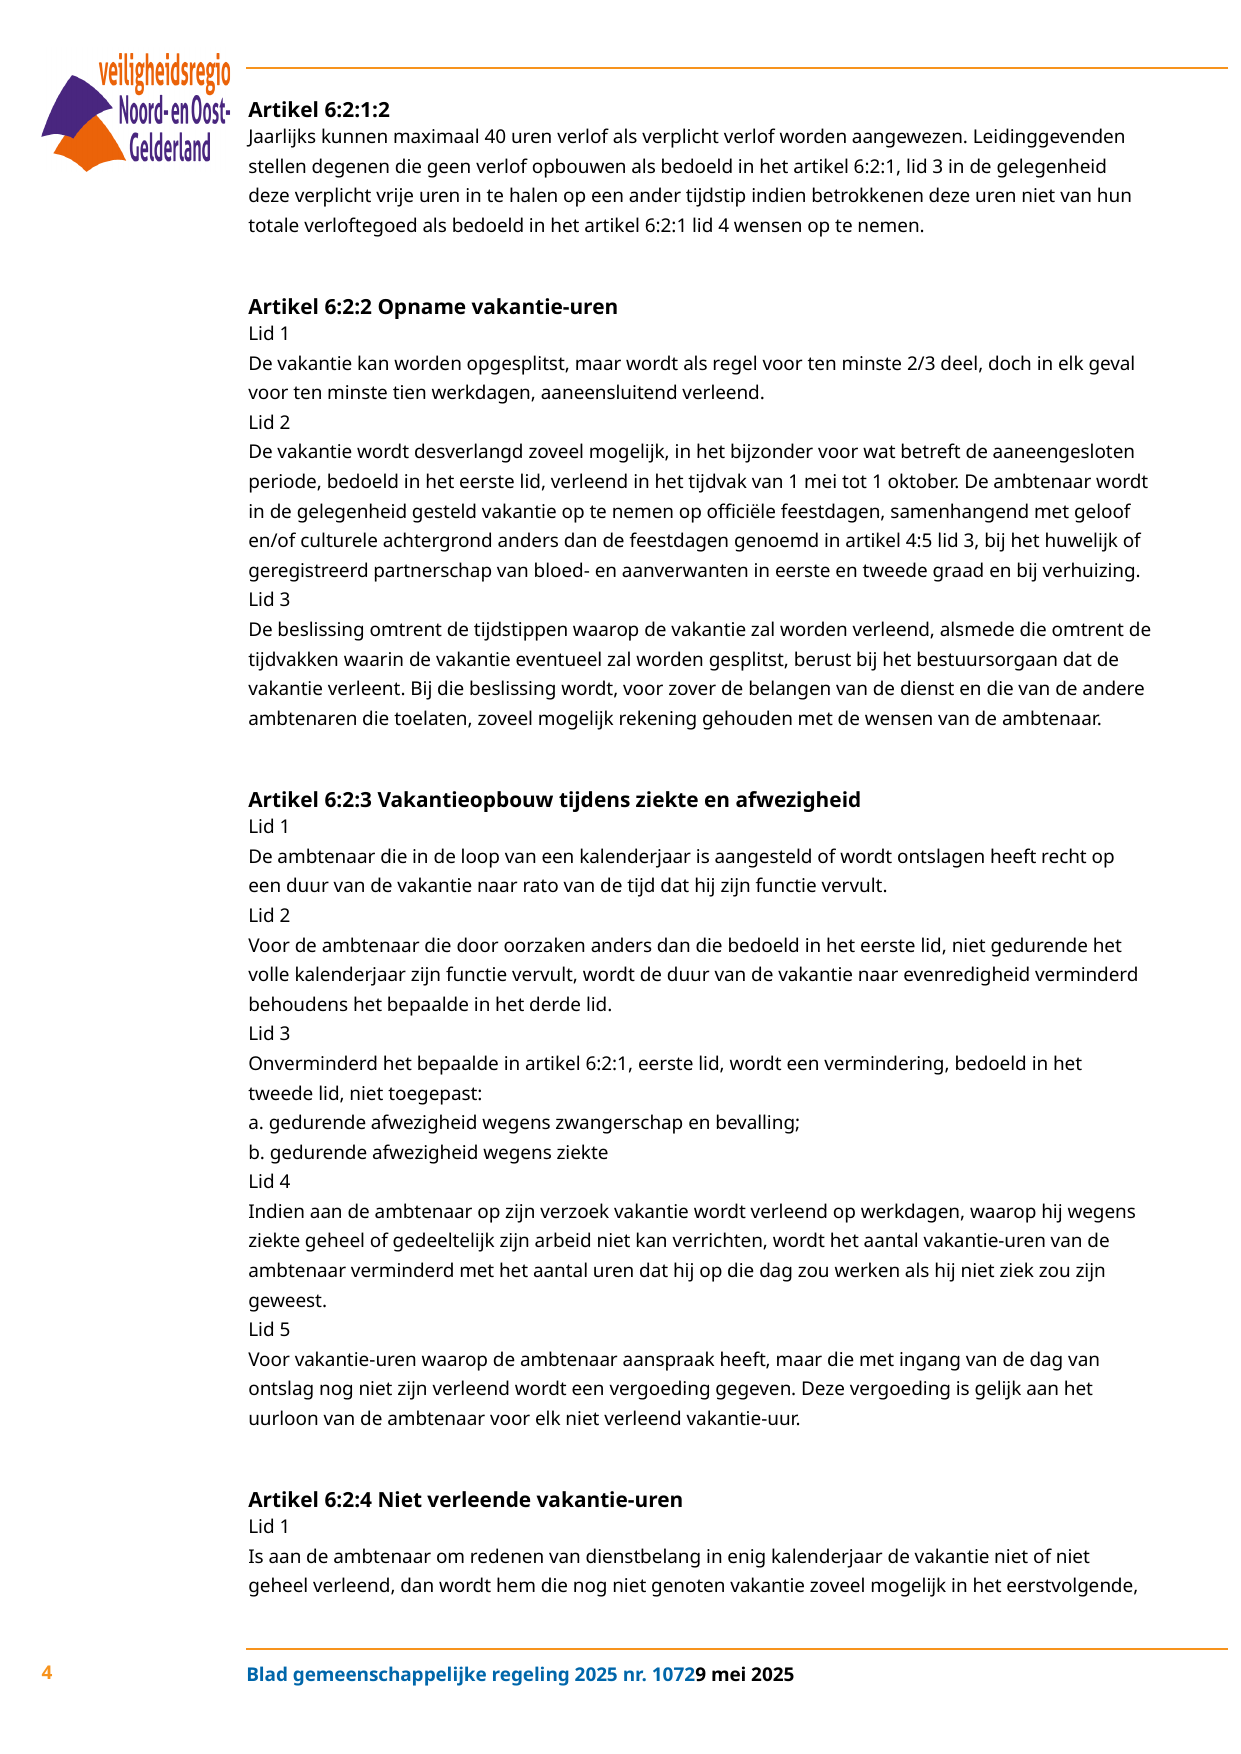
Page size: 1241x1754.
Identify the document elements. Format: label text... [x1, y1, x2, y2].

text De beslissing omtrent de tijdstippen waarop de vakantie zal worden verleend, alsmede die omtrent de tijdvakken waarin de vakantie eventueel zal worden gesplitst, berust bij het bestuursorgaan dat de vakantie verleent. Bij die beslissing wordt, voor zover de belangen van de dienst en die van de andere ambtenaren die toelaten, zoveel mogelijk rekening gehouden met de wensen van de ambtenaar. [248, 616, 1152, 731]
text Lid 2 [248, 902, 1152, 928]
text Onverminderd het bepaalde in artikel 6:2:1, eerste lid, wordt een vermindering, bedoeld in het tweede lid, niet toegepast: [248, 1050, 1152, 1105]
text De vakantie wordt desverlangd zoveel mogelijk, in het bijzonder voor wat betreft de aaneengesloten periode, bedoeld in het eerste lid, verleend in het tijdvak van 1 mei tot 1 oktober. De ambtenaar wordt in de gelegenheid gesteld vakantie op te nemen op officiële feestdagen, samenhangend met geloof en/of culturele achtergrond anders dan de feestdagen genoemd in artikel 4:5 lid 3, bij het huwelijk of geregistreerd partnerschap van bloed- en aanverwanten in eerste en tweede graad en bij verhuizing. [248, 439, 1152, 583]
text Lid 1 [248, 320, 1152, 346]
text Lid 4 [248, 1168, 1152, 1194]
text Artikel 6:2:1:2 [248, 95, 1152, 123]
text Lid 3 [248, 587, 1152, 612]
text Indien aan de ambtenaar op zijn verzoek vakantie wordt verleend op werkdagen, waarop hij wegens ziekte geheel of gedeeltelijk zijn arbeid niet kan verrichten, wordt het aantal vakantie-uren van de ambtenaar verminderd met het aantal uren dat hij op die dag zou werken als hij niet ziek zou zijn geweest. [248, 1198, 1152, 1312]
text Lid 5 [248, 1316, 1152, 1342]
text Is aan de ambtenaar om redenen van dienstbelang in enig kalenderjaar de vakantie niet of niet geheel verleend, dan wordt hem die nog niet genoten vakantie zoveel mogelijk in het eerstvolgende, [248, 1543, 1152, 1598]
text Lid 3 [248, 1021, 1152, 1046]
text Voor vakantie-uren waarop de ambtenaar aanspraak heeft, maar die met ingang van de dag van ontslag nog niet zijn verleend wordt een vergoeding gegeven. Deze vergoeding is gelijk aan het uurloon van de ambtenaar voor elk niet verleend vakantie-uur. [248, 1346, 1152, 1431]
text Jaarlijks kunnen maximaal 40 uren verlof als verplicht verlof worden aangewezen. Leidinggevenden stellen degenen die geen verlof opbouwen als bedoeld in het artikel 6:2:1, lid 3 in de gelegenheid deze verplicht vrije uren in te halen op een ander tijdstip indien betrokkenen deze uren niet van hun totale verloftegoed als bedoeld in het artikel 6:2:1 lid 4 wensen op te nemen. [248, 123, 1152, 238]
text De vakantie kan worden opgesplitst, maar wordt als regel voor ten minste 2/3 deel, doch in elk geval voor ten minste tien werkdagen, aaneensluitend verleend. [248, 350, 1152, 405]
text a. gedurende afwezigheid wegens zwangerschap en bevalling; [248, 1109, 1152, 1135]
text Artikel 6:2:2 Opname vakantie-uren [248, 292, 1152, 320]
text b. gedurende afwezigheid wegens ziekte [248, 1139, 1152, 1164]
text Voor de ambtenaar die door oorzaken anders dan die bedoeld in het eerste lid, niet gedurende het volle kalenderjaar zijn functie vervult, wordt de duur van de vakantie naar evenredigheid verminderd behoudens het bepaalde in het derde lid. [248, 932, 1152, 1017]
text Lid 1 [248, 813, 1152, 839]
text Lid 2 [248, 409, 1152, 435]
text Lid 1 [248, 1513, 1152, 1539]
text De ambtenaar die in de loop van een kalenderjaar is aangesteld of wordt ontslagen heeft recht op een duur van de vakantie naar rato van de tijd dat hij zijn functie vervult. [248, 843, 1152, 898]
picture [41, 47, 231, 172]
text Artikel 6:2:3 Vakantieopbouw tijdens ziekte en afwezigheid [248, 785, 1152, 813]
text Artikel 6:2:4 Niet verleende vakantie-uren [248, 1485, 1152, 1513]
